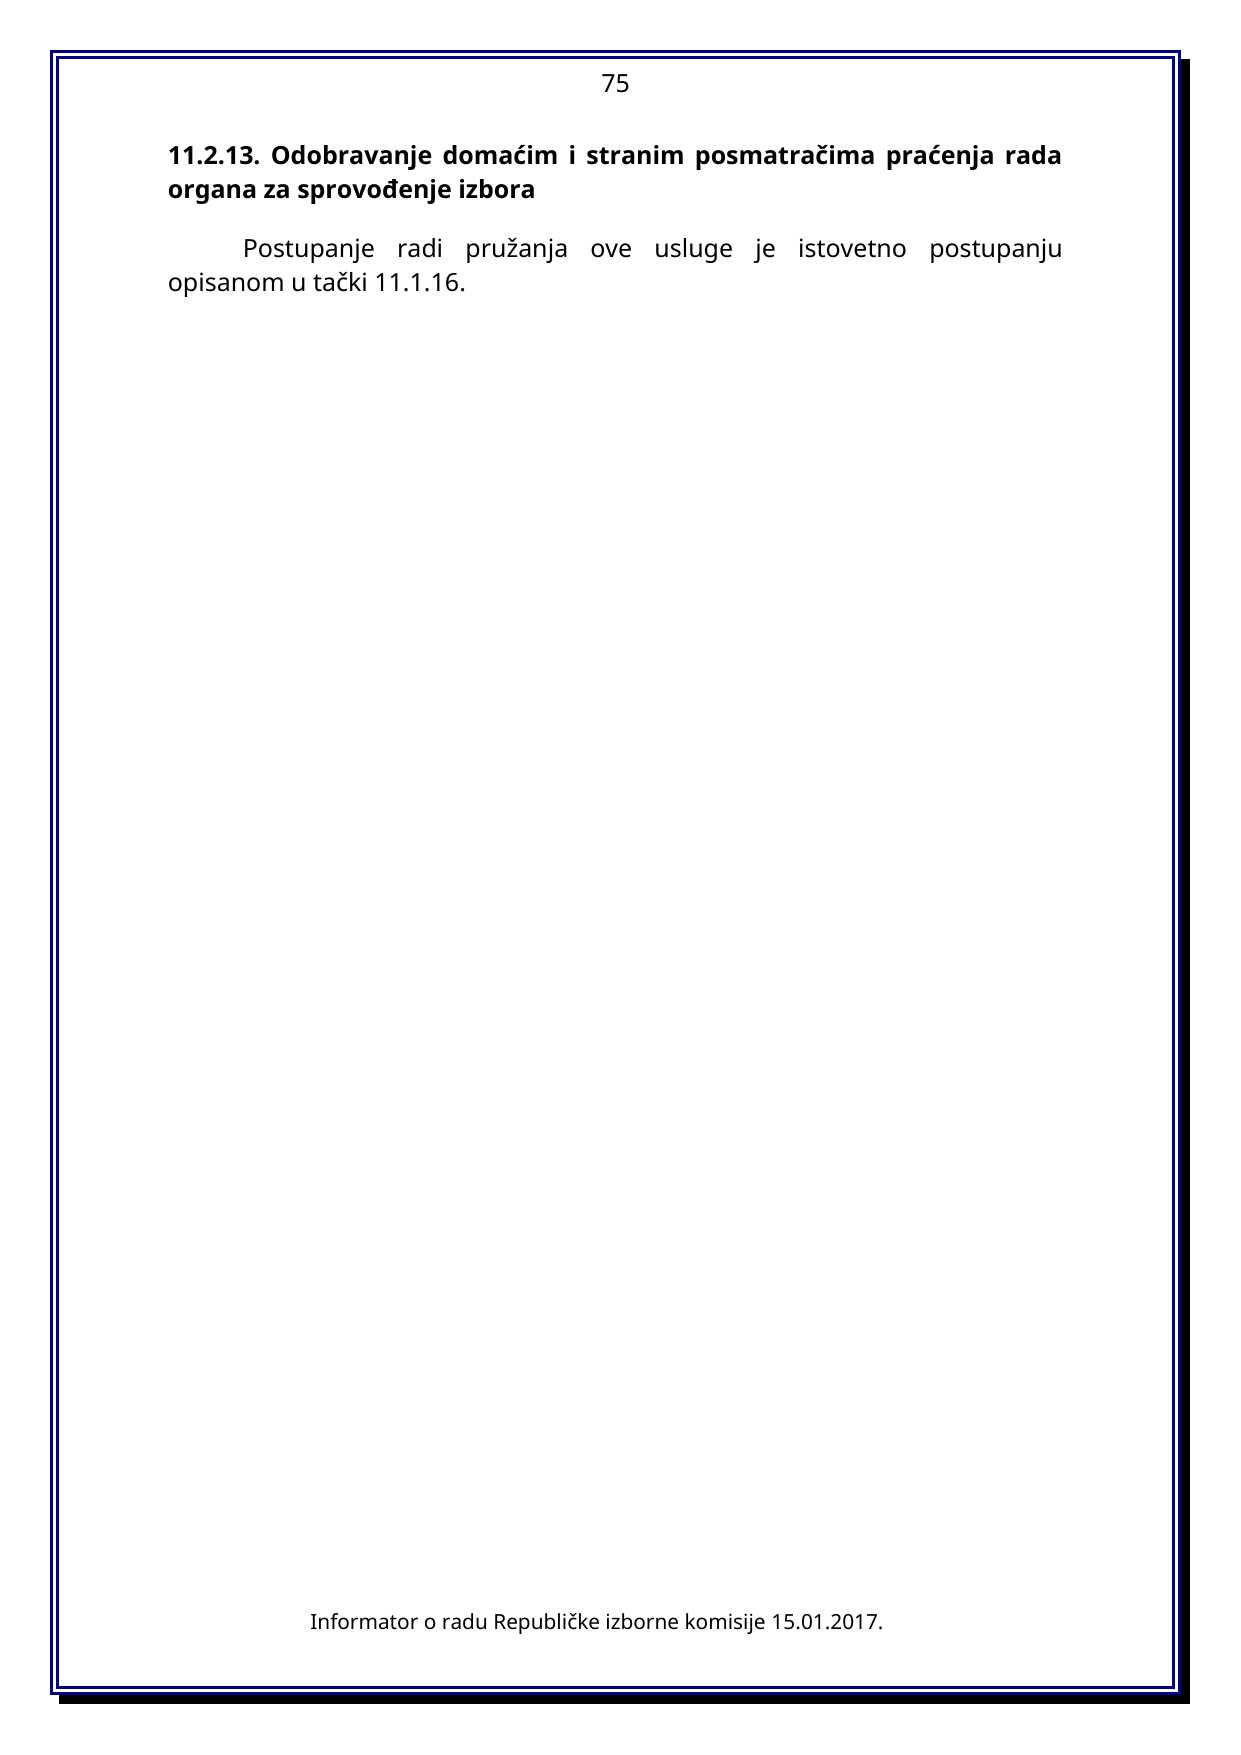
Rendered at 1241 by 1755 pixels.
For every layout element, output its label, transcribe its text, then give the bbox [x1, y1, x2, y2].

text Postupanje radi pružanja ove usluge je istovetno postupanju opisanom u tački 11.1.16. [168, 231, 1063, 299]
subtitle 11.2.13. Odobravanje domaćim i stranim posmatračima praćenja rada organa za sprovođenje izbora [168, 138, 1063, 206]
